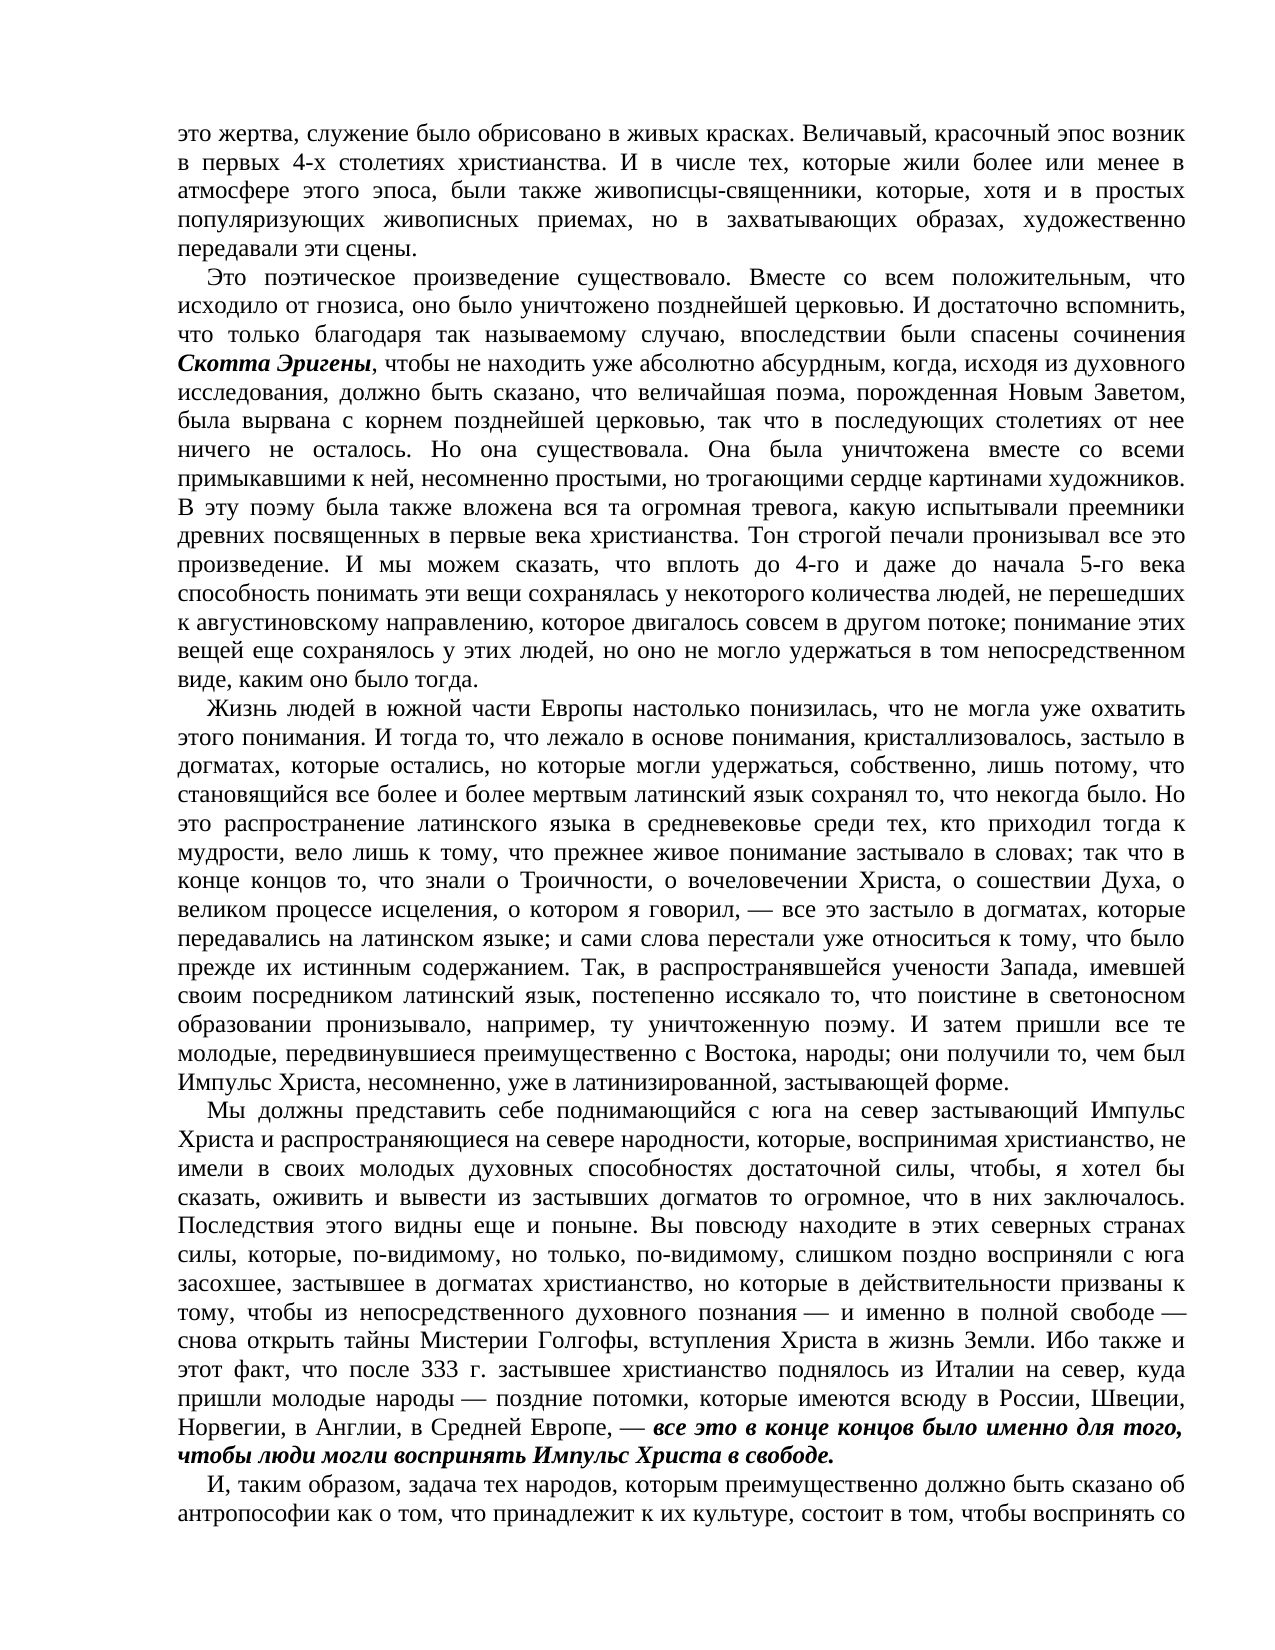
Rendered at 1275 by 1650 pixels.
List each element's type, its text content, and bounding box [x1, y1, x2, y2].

text Это поэтическое произведение существовало. Вместе со всем положительным, что исходило от гнозиса, оно было уничтожено позднейшей церковью. И достаточно вспомнить, что только благодаря так называемому случаю, впоследствии были спасены сочинения Скотта Эригены, чтобы не находить уже абсолютно абсурдным, когда, исходя из духовного исследования, должно быть сказано, что величайшая поэма, порожденная Новым Заветом, была вырвана с корнем позднейшей церковью, так что в последующих столетиях от нее ничего не осталось. Но она существовала. Она была уничтожена вместе со всеми примыкавшими к ней, несомненно простыми, но трогающими сердце картинами художников. В эту поэму была также вложена вся та огромная тревога, какую испытывали преемники древних посвященных в первые века христианства. Тон строгой печали пронизывал все это произведение. И мы можем сказать, что вплоть до 4-го и даже до начала 5-го века способность понимать эти вещи сохранялась у некоторого количества людей, не перешедших к августиновскому направлению, которое двигалось совсем в другом потоке; понимание этих вещей еще сохранялось у этих людей, но оно не могло удержаться в том непосредственном виде, каким оно было тогда. [177, 262, 1186, 693]
text Жизнь людей в южной части Европы настолько понизилась, что не могла уже охватить этого понимания. И тогда то, что лежало в основе понимания, кристаллизовалось, застыло в догматах, которые остались, но которые могли удержаться, собственно, лишь потому, что становящийся все более и более мертвым латинский язык сохранял то, что некогда было. Но это распространение латинского языка в средневековье среди тех, кто приходил тогда к мудрости, вело лишь к тому, что прежнее живое понимание застывало в словах; так что в конце концов то, что знали о Троичности, о вочеловечении Христа, о сошествии Духа, о великом процессе исцеления, о котором я говорил, — все это застыло в догматах, которые передавались на латинском языке; и сами слова перестали уже относиться к тому, что было прежде их истинным содержанием. Так, в распространявшейся учености Запада, имевшей своим посредником латинский язык, постепенно иссякало то, что поистине в светоносном образовании пронизывало, например, ту уничтоженную поэму. И затем пришли все те молодые, передвинувшиеся преимущественно с Востока, народы; они получили то, чем был Импульс Христа, несомненно, уже в латинизированной, застывающей форме. [177, 693, 1186, 1096]
text это жертва, служение было обрисовано в живых красках. Величавый, красочный эпос возник в первых 4-х столетиях христианства. И в числе тех, которые жили более или менее в атмосфере этого эпоса, были также живописцы-священники, которые, хотя и в простых популяризующих живописных приемах, но в захватывающих образах, художественно передавали эти сцены. [177, 118, 1186, 262]
text И, таким образом, задача тех народов, которым преимущественно должно быть сказано об антропософии как о том, что принадлежит к их культуре, состоит в том, чтобы воспринять со [177, 1469, 1186, 1527]
text Мы должны представить себе поднимающийся с юга на север застывающий Импульс Христа и распространяющиеся на севере народности, которые, воспринимая христианство, не имели в своих молодых духовных способностях достаточной силы, чтобы, я хотел бы сказать, оживить и вывести из застывших догматов то огромное, что в них заключалось. Последствия этого видны еще и поныне. Вы повсюду находите в этих северных странах силы, которые, по-видимому, но только, по-видимому, слишком поздно восприняли с юга засохшее, застывшее в догматах христианство, но которые в действительности призваны к тому, чтобы из непосредственного духовного познания — и именно в полной свободе — снова открыть тайны Мистерии Голгофы, вступления Христа в жизнь Земли. Ибо также и этот факт, что после 333 г. застывшее христианство поднялось из Италии на север, куда пришли молодые народы — поздние потомки, которые имеются всюду в России, Швеции, Норвегии, в Англии, в Средней Европе, — все это в конце концов было именно для того, чтобы люди могли воспринять Импульс Христа в свободе. [177, 1096, 1186, 1469]
